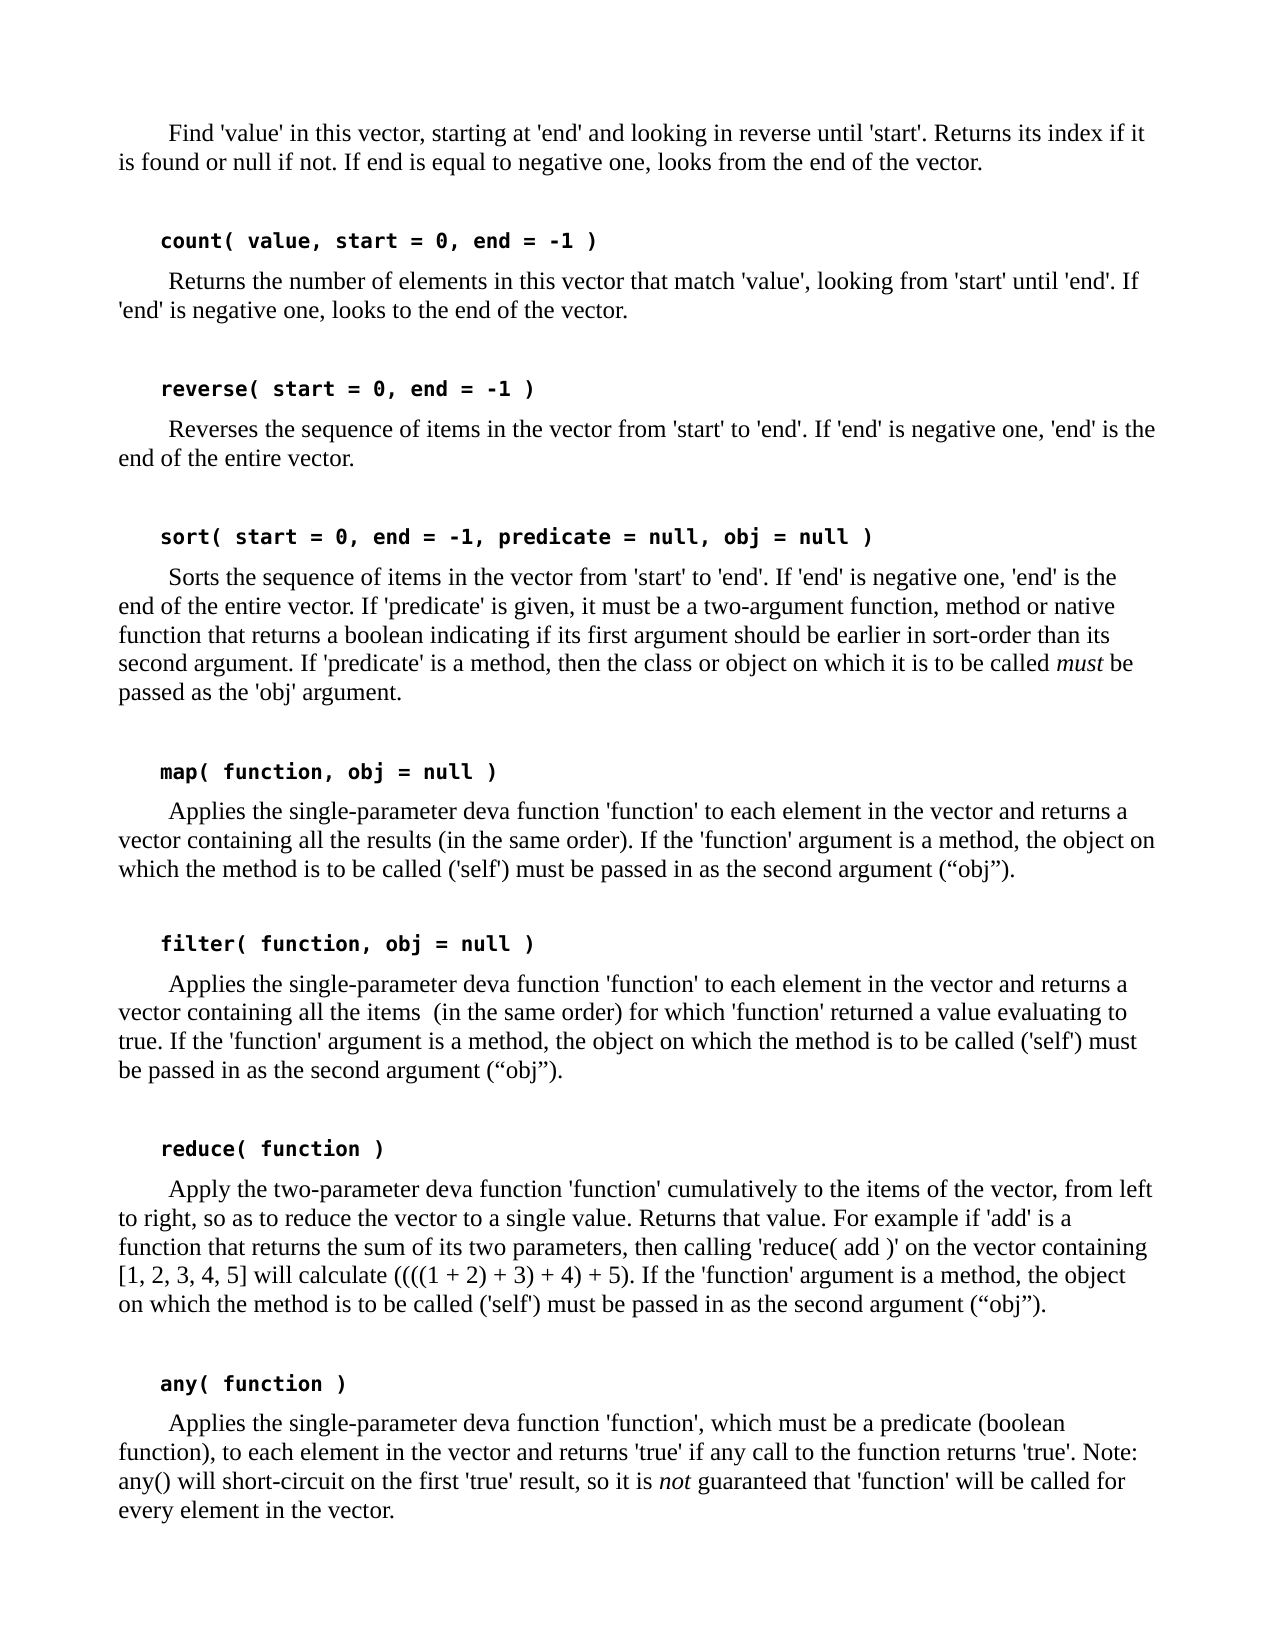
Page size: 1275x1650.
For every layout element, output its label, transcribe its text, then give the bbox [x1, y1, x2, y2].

text sort( start = 0, end = -1, predicate = null, obj = null ) [118, 525, 1157, 550]
text Reverses the sequence of items in the vector from 'start' to 'end'. If 'end' is negative one, 'end' is the end of the entire vector. [118, 414, 1157, 472]
text map( function, obj = null ) [118, 760, 1157, 784]
text Applies the single-parameter deva function 'function' to each element in the vector and returns a vector containing all the items (in the same order) for which 'function' returned a value evaluating to true. If the 'function' argument is a method, the object on which the method is to be called ('self') must be passed in as the second argument (“obj”). [118, 969, 1157, 1084]
text Find 'value' in this vector, starting at 'end' and looking in reverse until 'start'. Returns its index if it is found or null if not. If end is equal to negative one, looks from the end of the vector. [118, 118, 1157, 176]
text count( value, start = 0, end = -1 ) [118, 229, 1157, 254]
text any( function ) [118, 1372, 1157, 1396]
text Applies the single-parameter deva function 'function' to each element in the vector and returns a vector containing all the results (in the same order). If the 'function' argument is a method, the object on which the method is to be called ('self') must be passed in as the second argument (“obj”). [118, 796, 1157, 883]
text Applies the single-parameter deva function 'function', which must be a predicate (boolean function), to each element in the vector and returns 'true' if any call to the function returns 'true'. Note: any() will short-circuit on the first 'true' result, so it is not guaranteed that 'function' will be called for every element in the vector. [118, 1408, 1157, 1523]
text reduce( function ) [118, 1137, 1157, 1162]
text Returns the number of elements in this vector that match 'value', looking from 'start' until 'end'. If 'end' is negative one, looks to the end of the vector. [118, 266, 1157, 324]
text filter( function, obj = null ) [118, 932, 1157, 956]
text Sorts the sequence of items in the vector from 'start' to 'end'. If 'end' is negative one, 'end' is the end of the entire vector. If 'predicate' is given, it must be a two-argument function, method or native function that returns a boolean indicating if its first argument should be earlier in sort-order than its second argument. If 'predicate' is a method, then the class or object on which it is to be called must be passed as the 'obj' argument. [118, 562, 1157, 706]
text reverse( start = 0, end = -1 ) [118, 377, 1157, 402]
text Apply the two-parameter deva function 'function' cumulatively to the items of the vector, from left to right, so as to reduce the vector to a single value. Returns that value. For example if 'add' is a function that returns the sum of its two parameters, then calling 'reduce( add )' on the vector containing [1, 2, 3, 4, 5] will calculate ((((1 + 2) + 3) + 4) + 5). If the 'function' argument is a method, the object on which the method is to be called ('self') must be passed in as the second argument (“obj”). [118, 1174, 1157, 1318]
